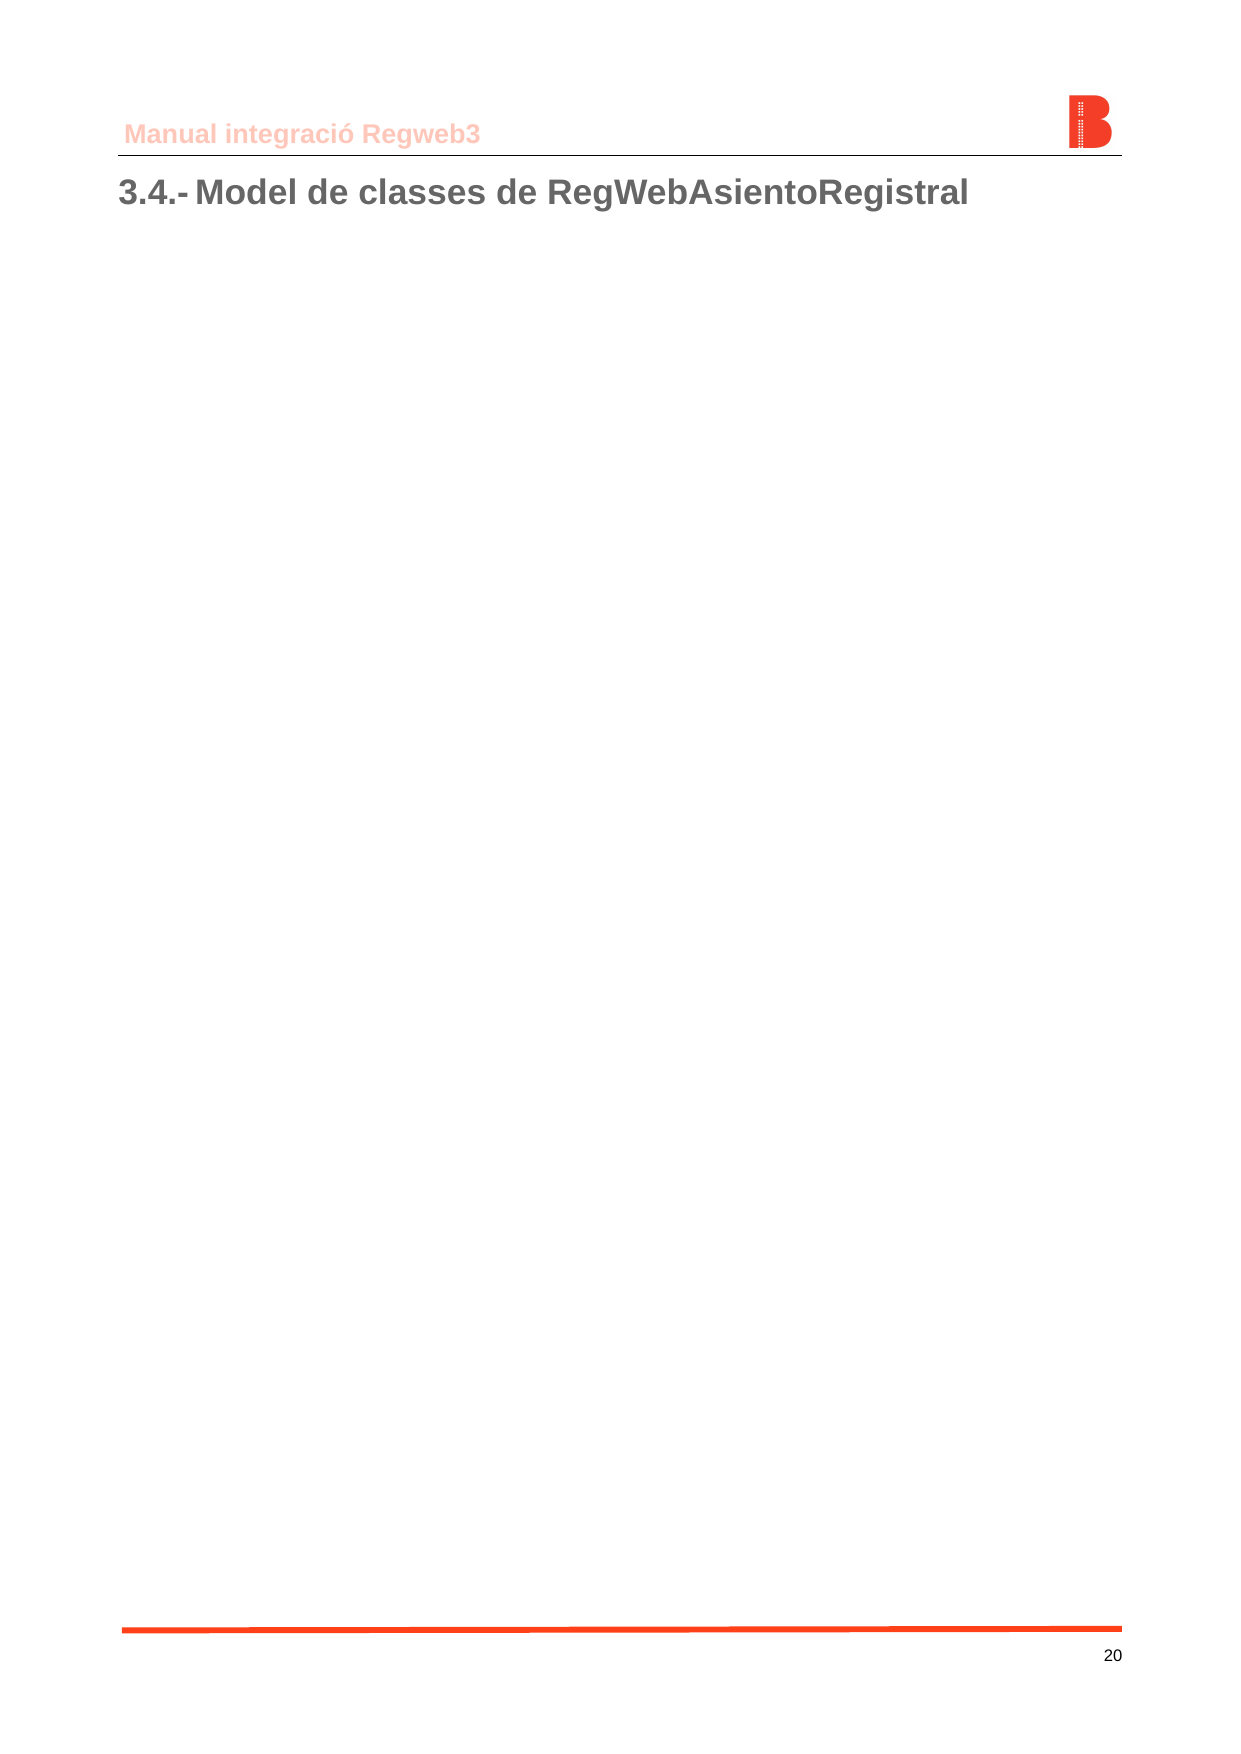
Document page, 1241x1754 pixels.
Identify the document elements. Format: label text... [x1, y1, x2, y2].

picture [1063, 94, 1117, 150]
subtitle Model de classes de RegWebAsientoRegistral [118, 171, 1122, 212]
